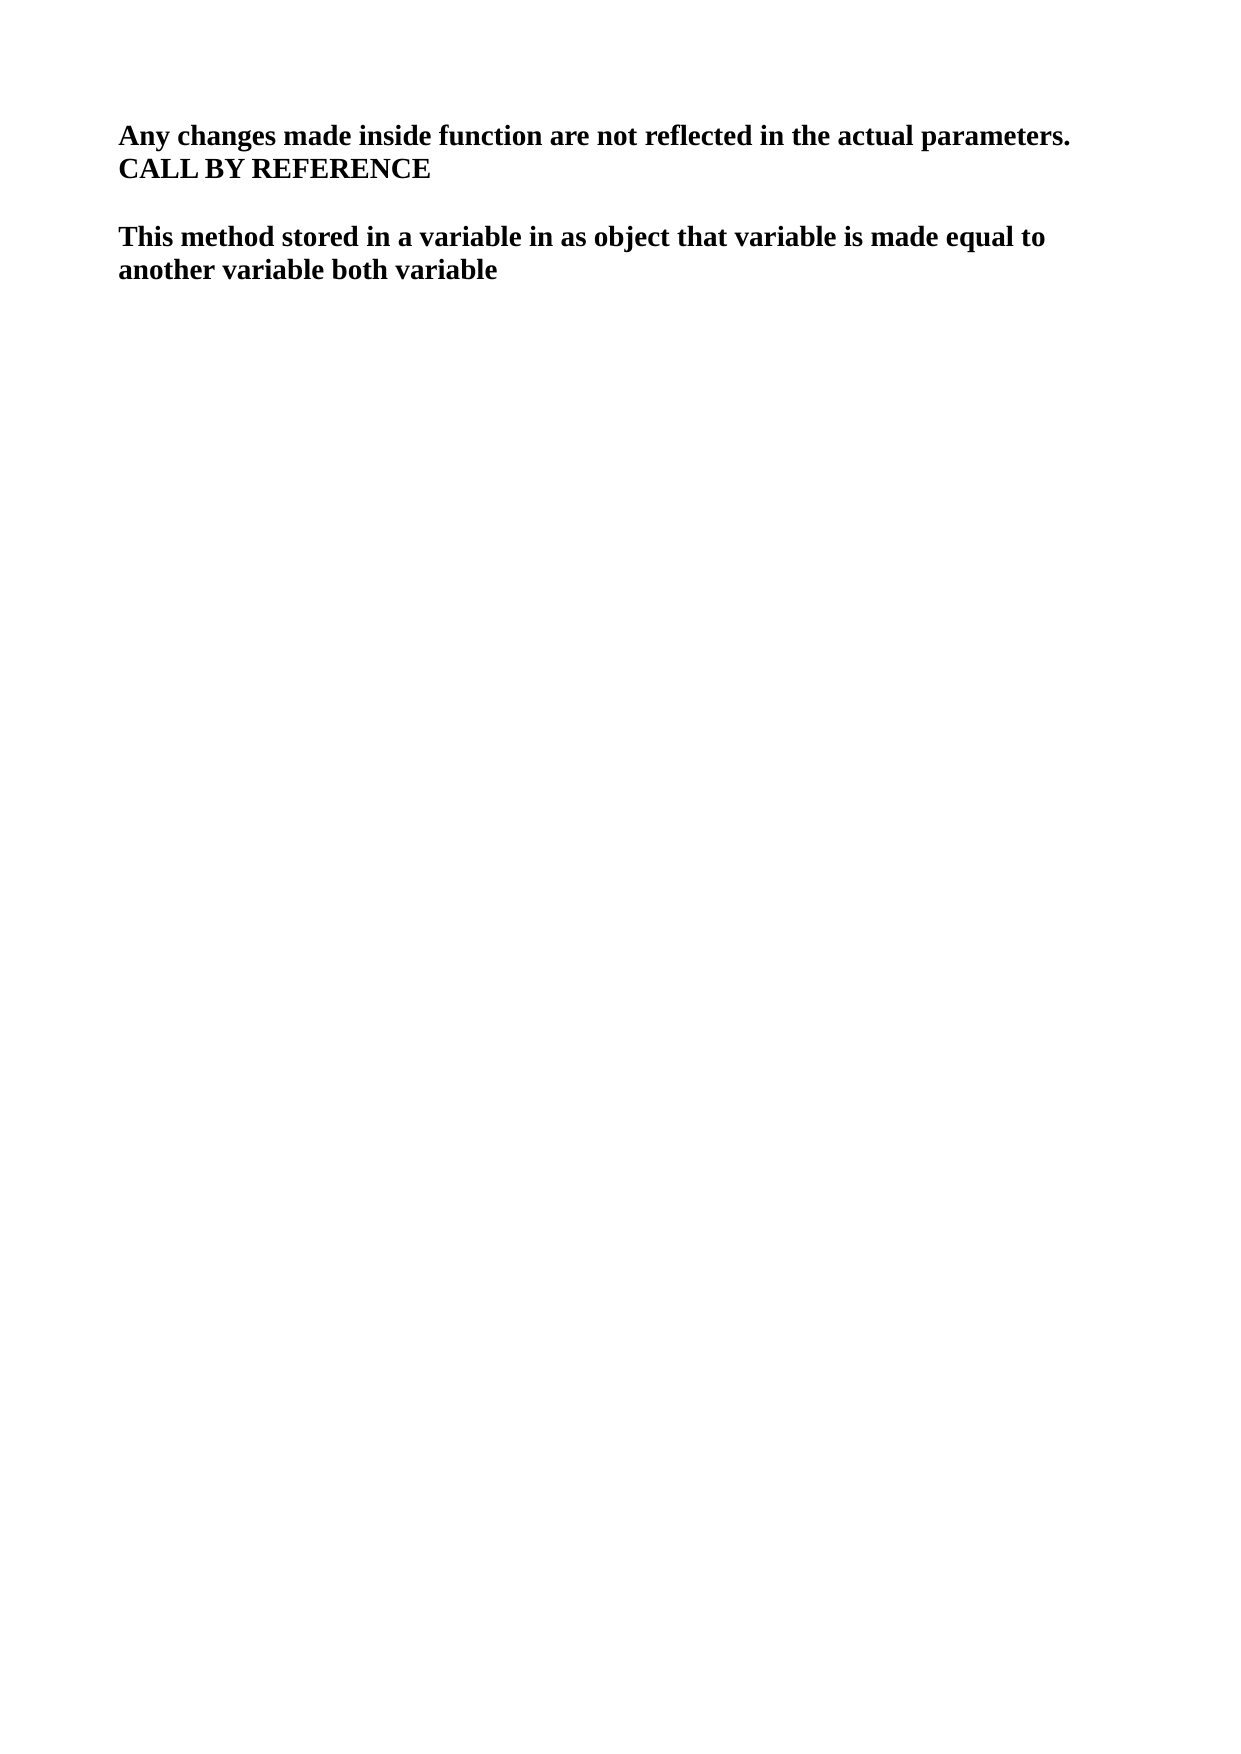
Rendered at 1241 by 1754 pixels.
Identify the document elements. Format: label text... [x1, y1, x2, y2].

text This method stored in a variable in as object that variable is made equal to another variable both variable [118, 219, 1122, 286]
text Any changes made inside function are not reflected in the actual parameters. [118, 118, 1122, 152]
text CALL BY REFERENCE [118, 152, 1122, 185]
